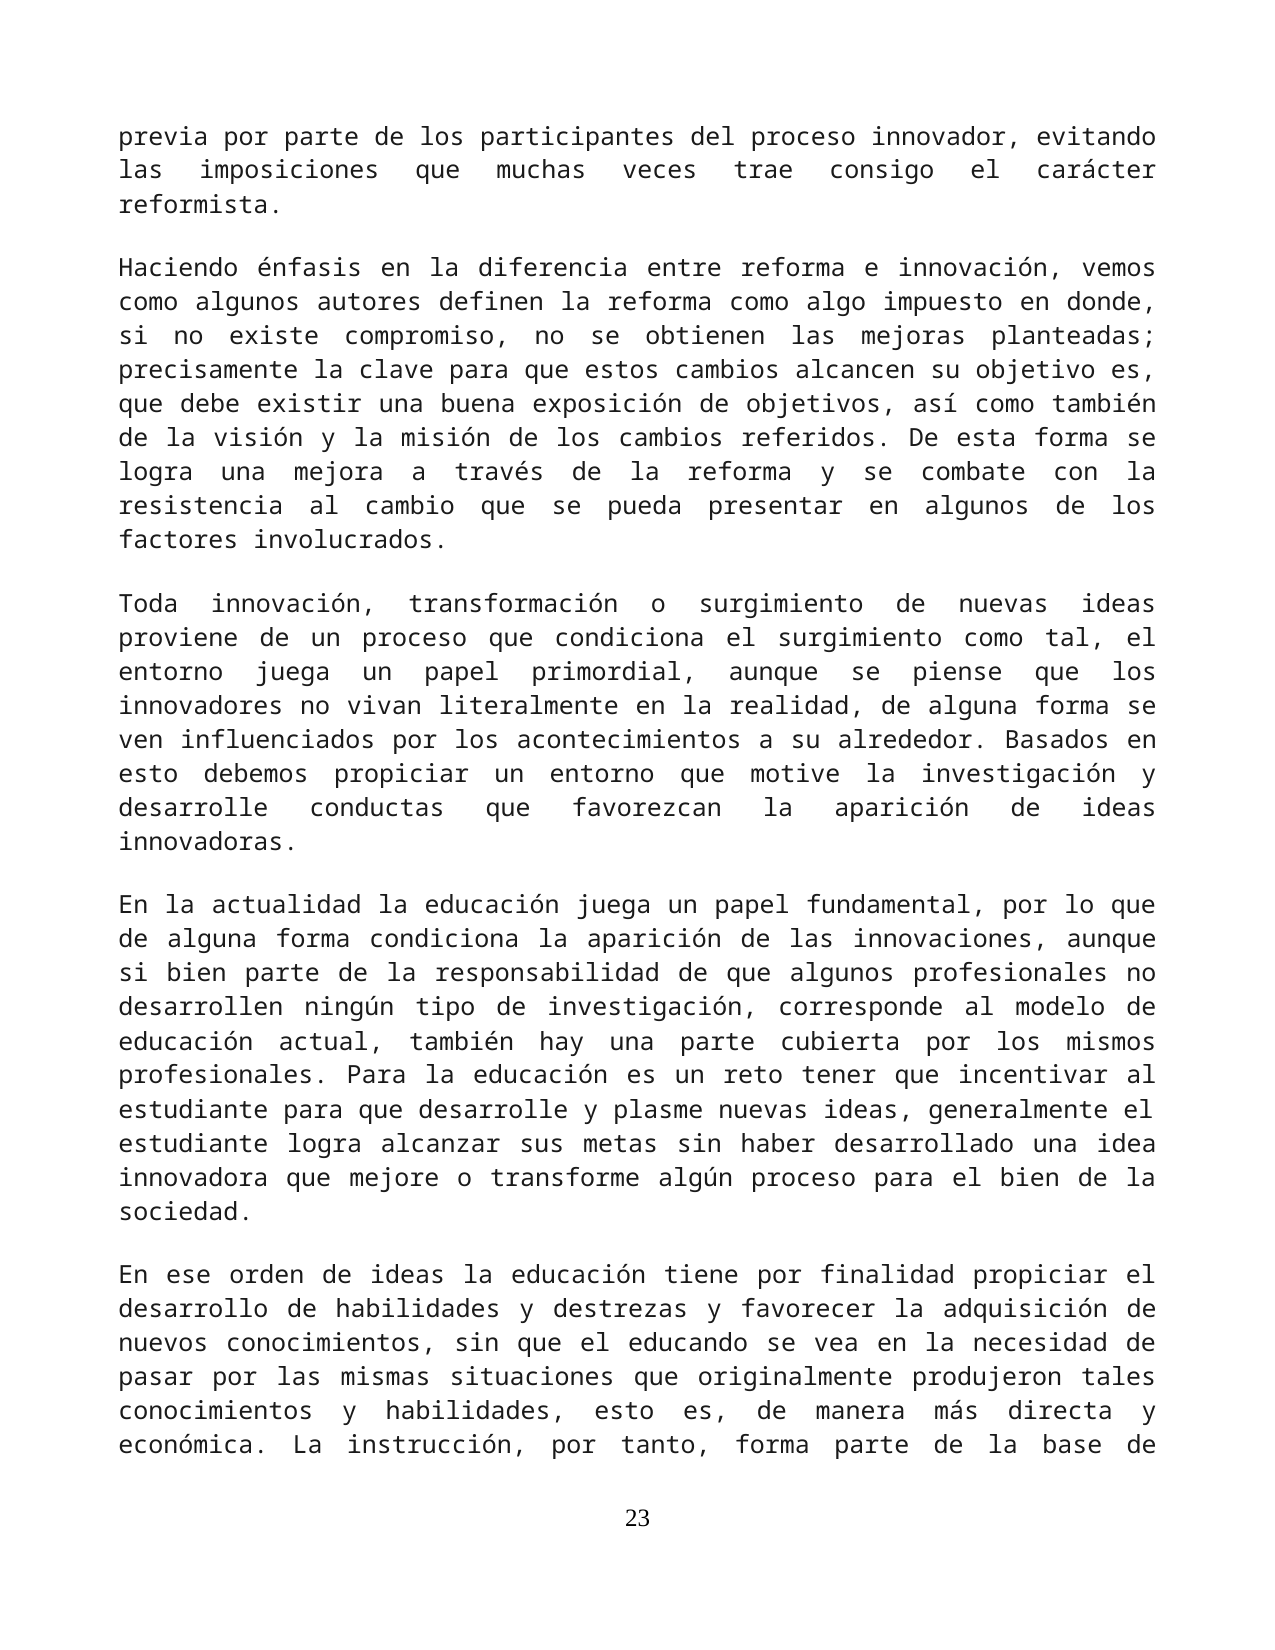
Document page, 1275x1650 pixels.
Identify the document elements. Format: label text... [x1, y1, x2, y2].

text En ese orden de ideas la educación tiene por finalidad propiciar el desarrollo de habilidades y destrezas y favorecer la adquisición de nuevos conocimientos, sin que el educando se vea en la necesidad de pasar por las mismas situaciones que originalmente produjeron tales conocimientos y habilidades, esto es, de manera más directa y económica. La instrucción, por tanto, forma parte de la base de [118, 1257, 1157, 1461]
text Haciendo énfasis en la diferencia entre reforma e innovación, vemos como algunos autores definen la reforma como algo impuesto en donde, si no existe compromiso, no se obtienen las mejoras planteadas; precisamente la clave para que estos cambios alcancen su objetivo es, que debe existir una buena exposición de objetivos, así como también de la visión y la misión de los cambios referidos. De esta forma se logra una mejora a través de la reforma y se combate con la resistencia al cambio que se pueda presentar en algunos de los factores involucrados. [118, 249, 1157, 556]
text previa por parte de los participantes del proceso innovador, evitando las imposiciones que muchas veces trae consigo el carácter reformista. [118, 118, 1157, 220]
text Toda innovación, transformación o surgimiento de nuevas ideas proviene de un proceso que condiciona el surgimiento como tal, el entorno juega un papel primordial, aunque se piense que los innovadores no vivan literalmente en la realidad, de alguna forma se ven influenciados por los acontecimientos a su alrededor. Basados en esto debemos propiciar un entorno que motive la investigación y desarrolle conductas que favorezcan la aparición de ideas innovadoras. [118, 585, 1157, 858]
text estudiante logra alcanzar sus metas sin haber desarrollado una idea innovadora que mejore o transforme algún proceso para el bien de la sociedad. [118, 1125, 1157, 1227]
text En la actualidad la educación juega un papel fundamental, por lo que de alguna forma condiciona la aparición de las innovaciones, aunque si bien parte de la responsabilidad de que algunos profesionales no desarrollen ningún tipo de investigación, corresponde al modelo de educación actual, también hay una parte cubierta por los mismos profesionales. Para la educación es un reto tener que incentivar al estudiante para que desarrolle y plasme nuevas ideas, generalmente el [118, 887, 1157, 1125]
